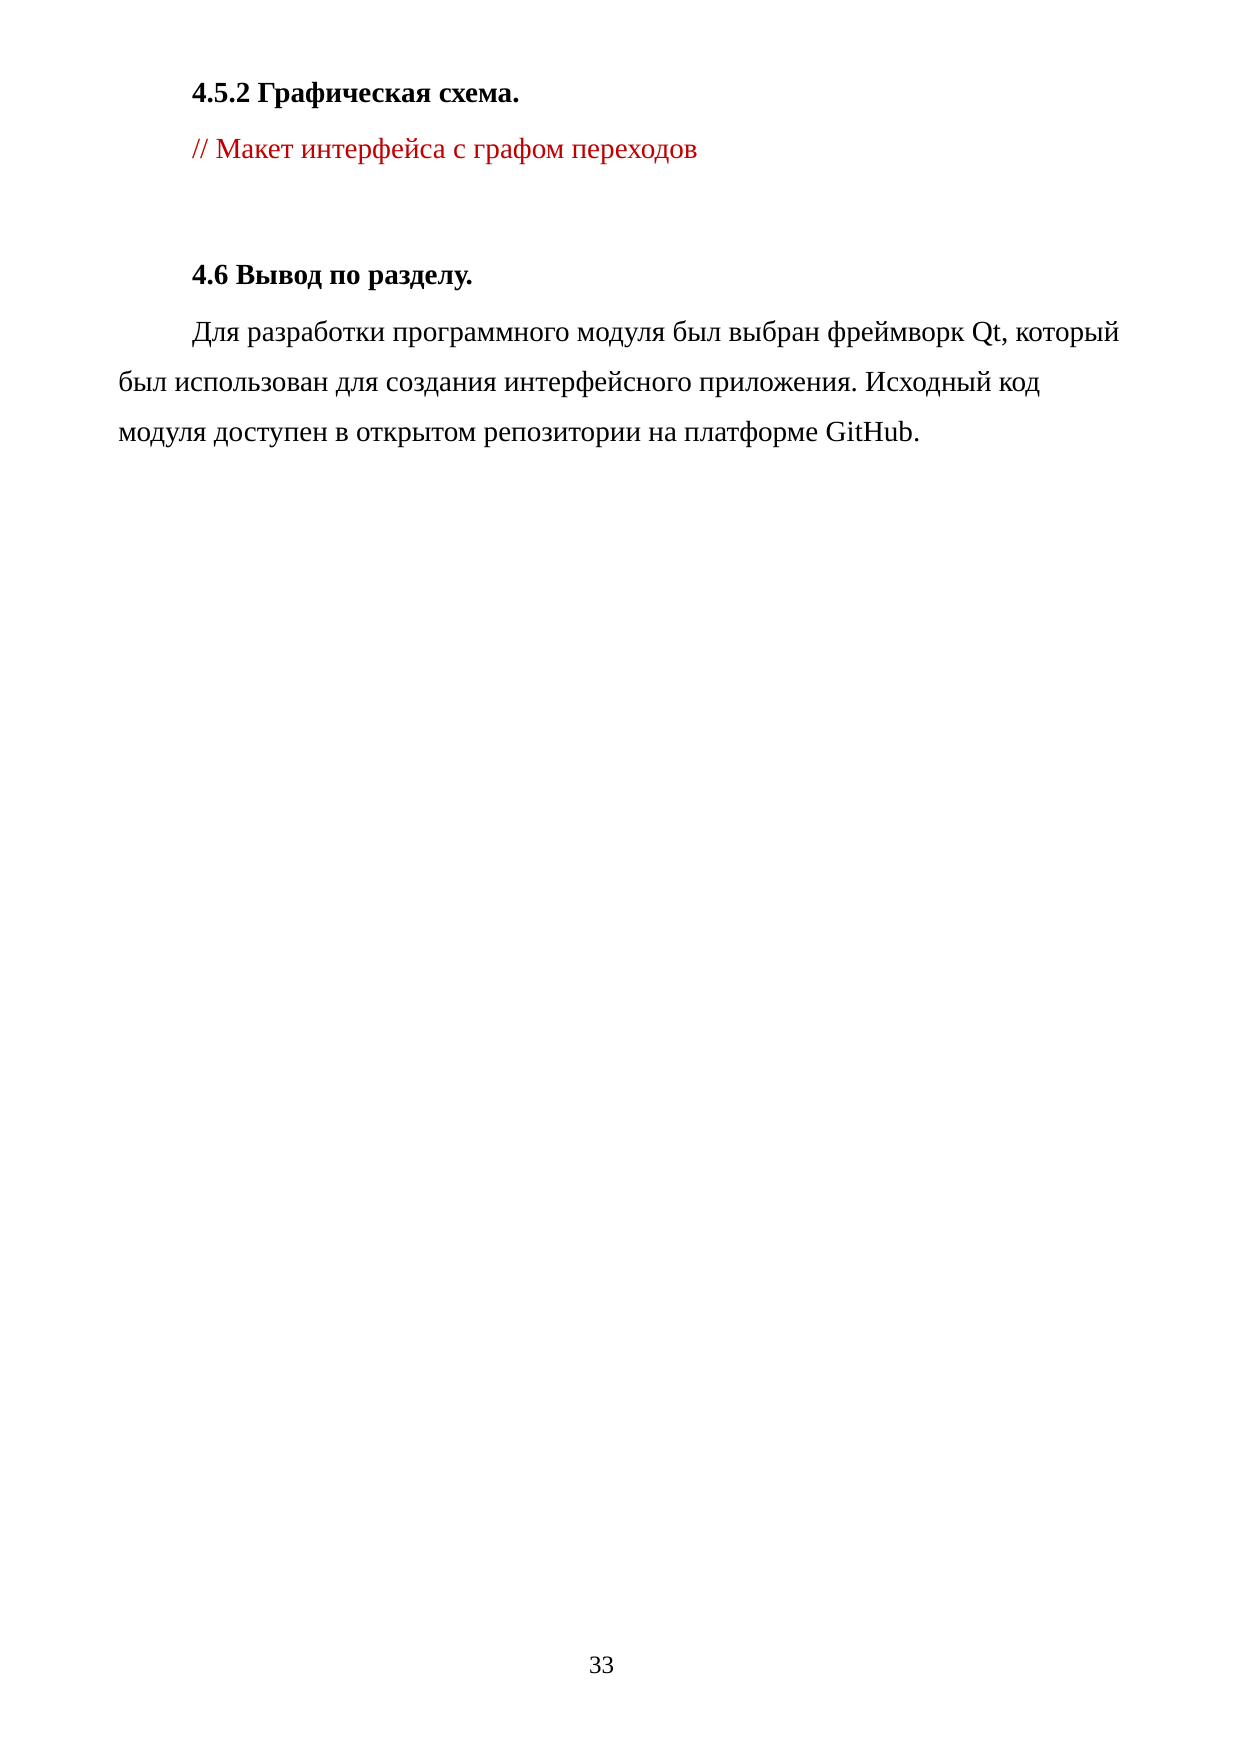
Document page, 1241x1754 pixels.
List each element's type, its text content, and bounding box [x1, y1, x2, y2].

text // Макет интерфейса с графом переходов [118, 132, 1122, 165]
text Для разработки программного модуля был выбран фреймворк Qt, который был использован для создания интерфейсного приложения. Исходный код модуля доступен в открытом репозитории на платформе GitHub. [118, 314, 1122, 448]
text 4.6 Вывод по разделу. [118, 257, 1122, 291]
text 4.5.2 Графическая схема. [118, 75, 1122, 108]
